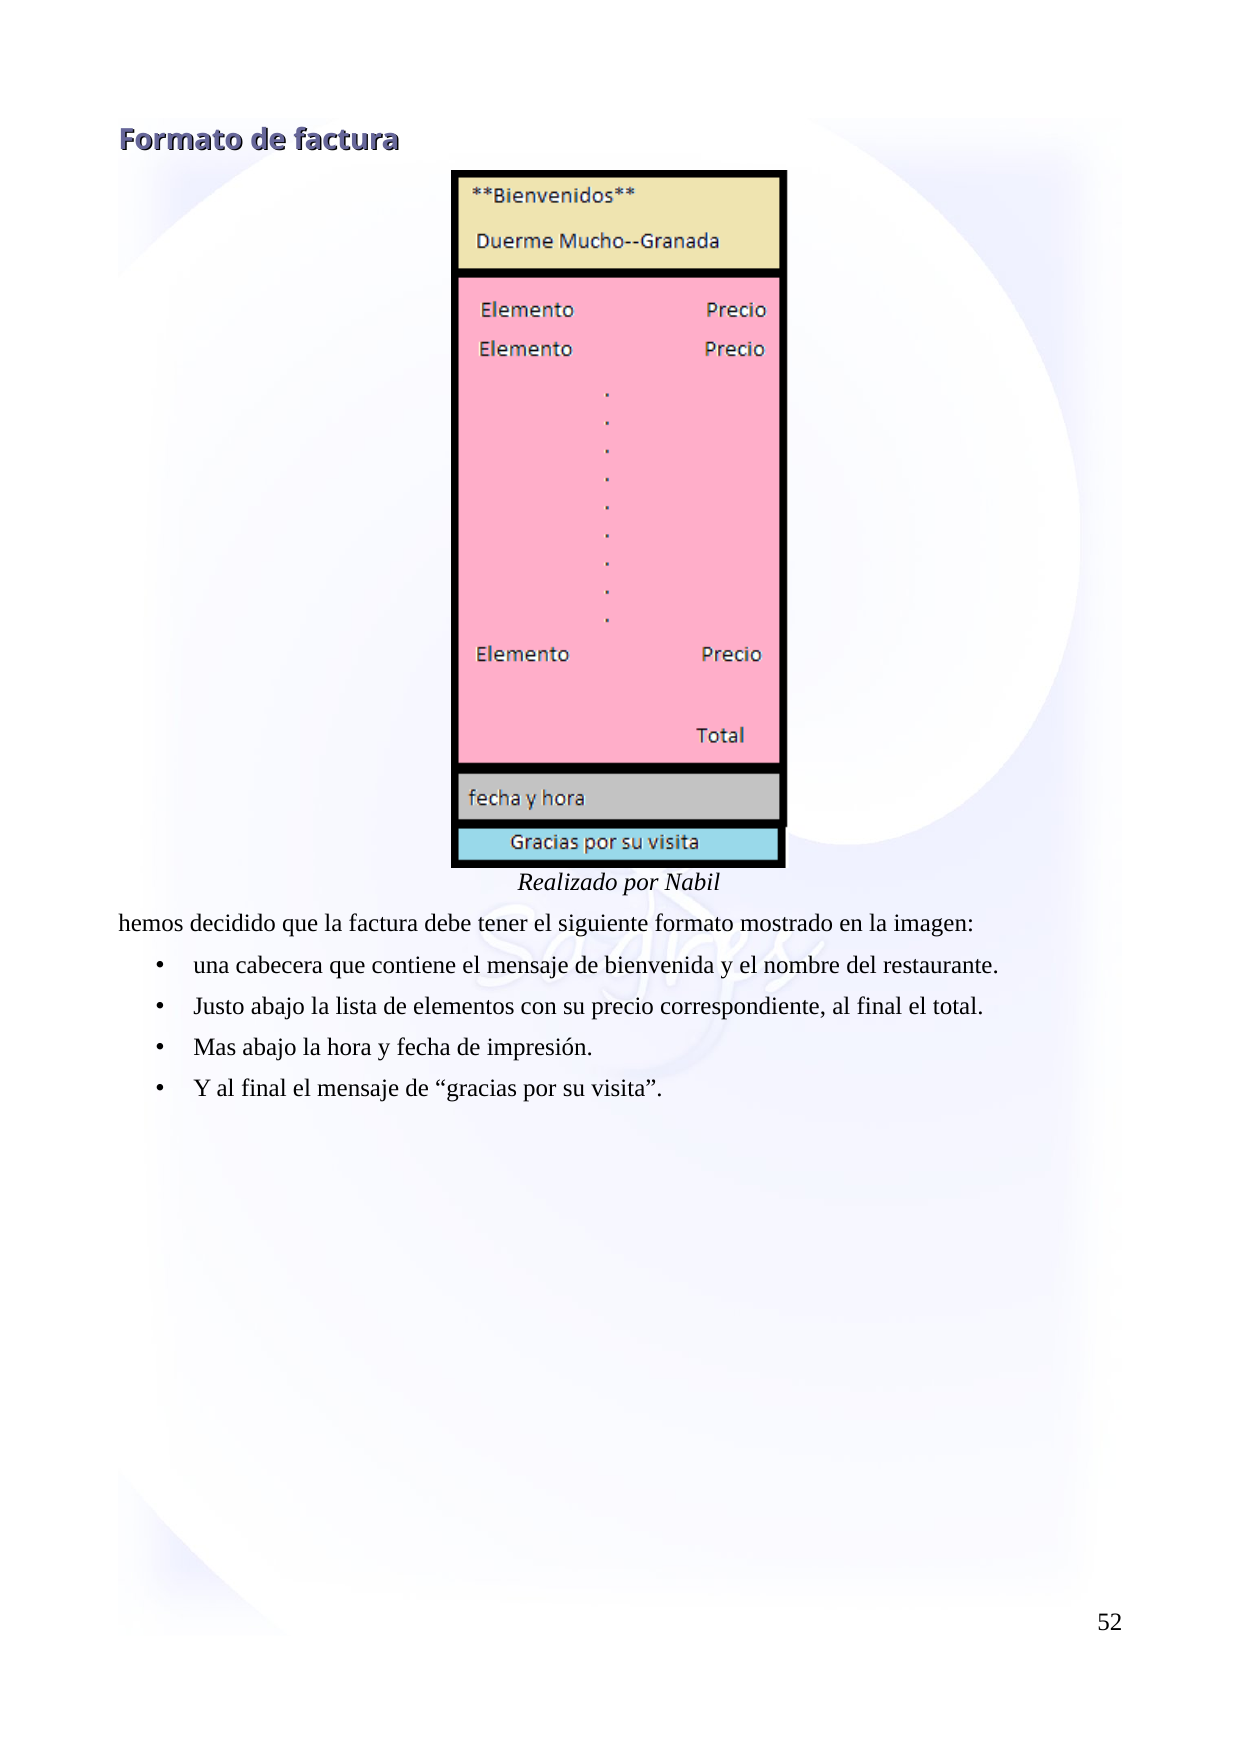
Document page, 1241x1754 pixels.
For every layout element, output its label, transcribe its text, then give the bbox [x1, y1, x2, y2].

list una cabecera que contiene el mensaje de bienvenida y el nombre del restaurante. [156, 950, 1122, 978]
picture [118, 896, 1122, 908]
text hemos decidido que la factura debe tener el siguiente formato mostrado en la imagen: [118, 908, 1122, 937]
list Y al final el mensaje de “gracias por su visita”. [156, 1073, 1122, 1102]
list Justo abajo la lista de elementos con su precio correspondiente, al final el total. [156, 991, 1122, 1020]
subtitle Formato de factura [118, 118, 1122, 158]
text Realizado por Nabil [118, 868, 1122, 896]
list Mas abajo la hora y fecha de impresión. [156, 1032, 1122, 1061]
picture [118, 158, 1122, 868]
picture [118, 937, 1122, 1636]
